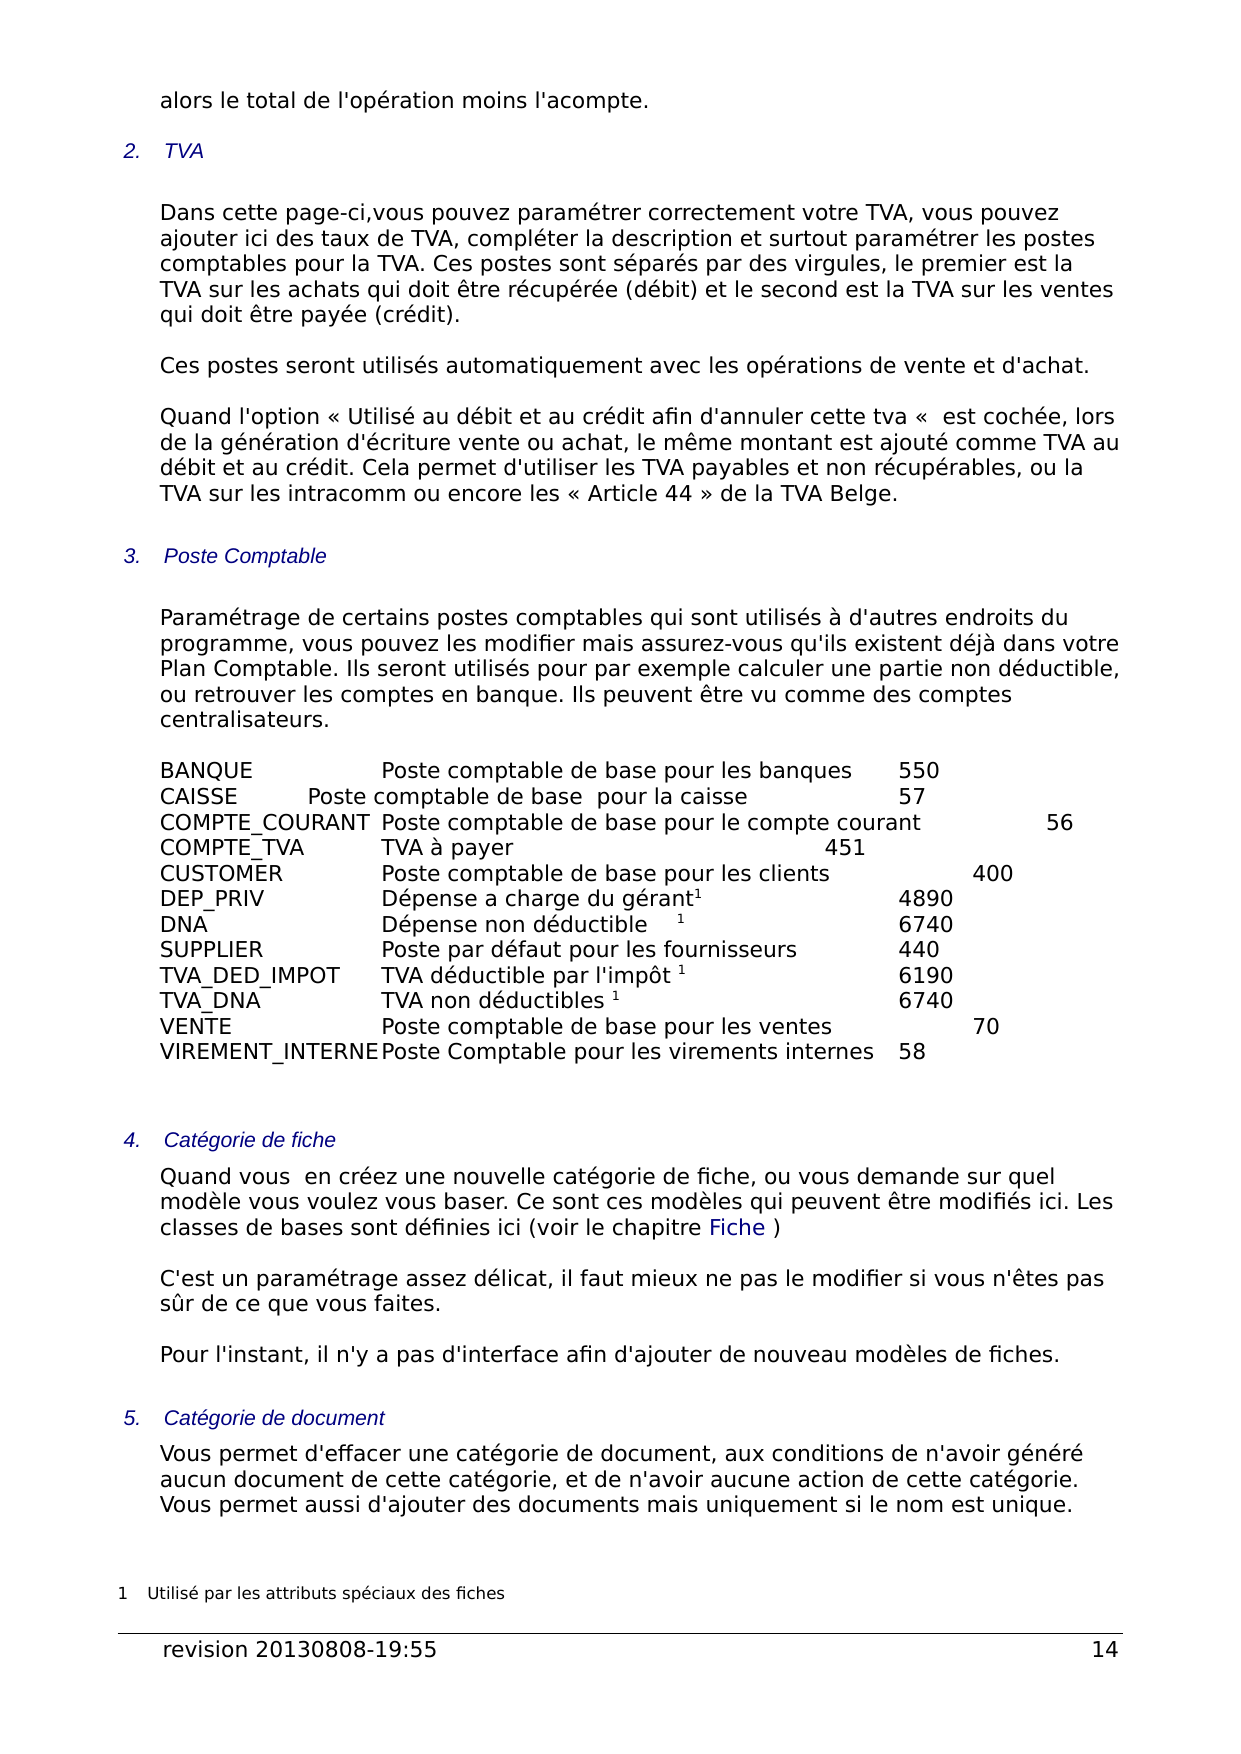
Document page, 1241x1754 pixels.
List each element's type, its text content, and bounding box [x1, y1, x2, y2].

text BANQUE Poste comptable de base pour les banques 550 [159, 758, 1123, 784]
subtitle Catégorie de fiche [117, 1128, 1123, 1152]
text SUPPLIER Poste par défaut pour les fournisseurs 440 [159, 937, 1123, 963]
text COMPTE_COURANT Poste comptable de base pour le compte courant 56 [159, 809, 1123, 835]
text Quand l'option « Utilisé au débit et au crédit afin d'annuler cette tva « est cochée, lors de la génération d'écriture vente ou achat, le même montant est ajouté comme TVA au débit et au crédit. Cela permet d'utiliser les TVA payables et non récupérables, ou la TVA sur les intracomm ou encore les « Article 44 » de la TVA Belge. [159, 404, 1123, 506]
text VIREMENT_INTERNE Poste Comptable pour les virements internes 58 [159, 1039, 1123, 1065]
text COMPTE_TVA TVA à payer 451 [159, 835, 1123, 861]
subtitle Catégorie de document [117, 1405, 1123, 1430]
text Ces postes seront utilisés automatiquement avec les opérations de vente et d'achat. [159, 353, 1123, 379]
subtitle Poste Comptable [117, 544, 1123, 568]
text Vous permet d'effacer une catégorie de document, aux conditions de n'avoir généré aucun document de cette catégorie, et de n'avoir aucune action de cette catégorie. [159, 1442, 1123, 1493]
text C'est un paramétrage assez délicat, il faut mieux ne pas le modifier si vous n'êtes pas sûr de ce que vous faites. [159, 1266, 1123, 1317]
text TVA_DNA TVA non déductibles 1 6740 [159, 988, 1123, 1014]
text DNA Dépense non déductible 1 6740 [159, 912, 1123, 937]
text Quand vous en créez une nouvelle catégorie de fiche, ou vous demande sur quel modèle vous voulez vous baser. Ce sont ces modèles qui peuvent être modifiés ici. Les classes de bases sont définies ici (voir le chapitre Fiche ) [159, 1164, 1123, 1240]
text Vous permet aussi d'ajouter des documents mais uniquement si le nom est unique. [159, 1493, 1123, 1518]
subtitle TVA [117, 138, 1123, 163]
text VENTE Poste comptable de base pour les ventes 70 [159, 1014, 1123, 1039]
text TVA_DED_IMPOT TVA déductible par l'impôt 1 6190 [159, 963, 1123, 988]
text CAISSE Poste comptable de base pour la caisse 57 [159, 784, 1123, 809]
text Paramétrage de certains postes comptables qui sont utilisés à d'autres endroits du programme, vous pouvez les modifier mais assurez-vous qu'ils existent déjà dans votre Plan Comptable. Ils seront utilisés pour par exemple calculer une partie non déductible, ou retrouver les comptes en banque. Ils peuvent être vu comme des comptes centralisateurs. [159, 605, 1123, 733]
text Pour l'instant, il n'y a pas d'interface afin d'ajouter de nouveau modèles de fiches. [159, 1342, 1123, 1368]
text alors le total de l'opération moins l'acompte. [159, 88, 1123, 114]
text Dans cette page-ci,vous pouvez paramétrer correctement votre TVA, vous pouvez ajouter ici des taux de TVA, compléter la description et surtout paramétrer les postes comptables pour la TVA. Ces postes sont séparés par des virgules, le premier est la TVA sur les achats qui doit être récupérée (débit) et le second est la TVA sur les ventes qui doit être payée (crédit). [159, 200, 1123, 328]
text Utilisé par les attributs spéciaux des fiches [117, 1584, 1123, 1603]
text CUSTOMER Poste comptable de base pour les clients 400 [159, 861, 1123, 886]
text DEP_PRIV Dépense a charge du gérant 4890 [159, 886, 1123, 912]
